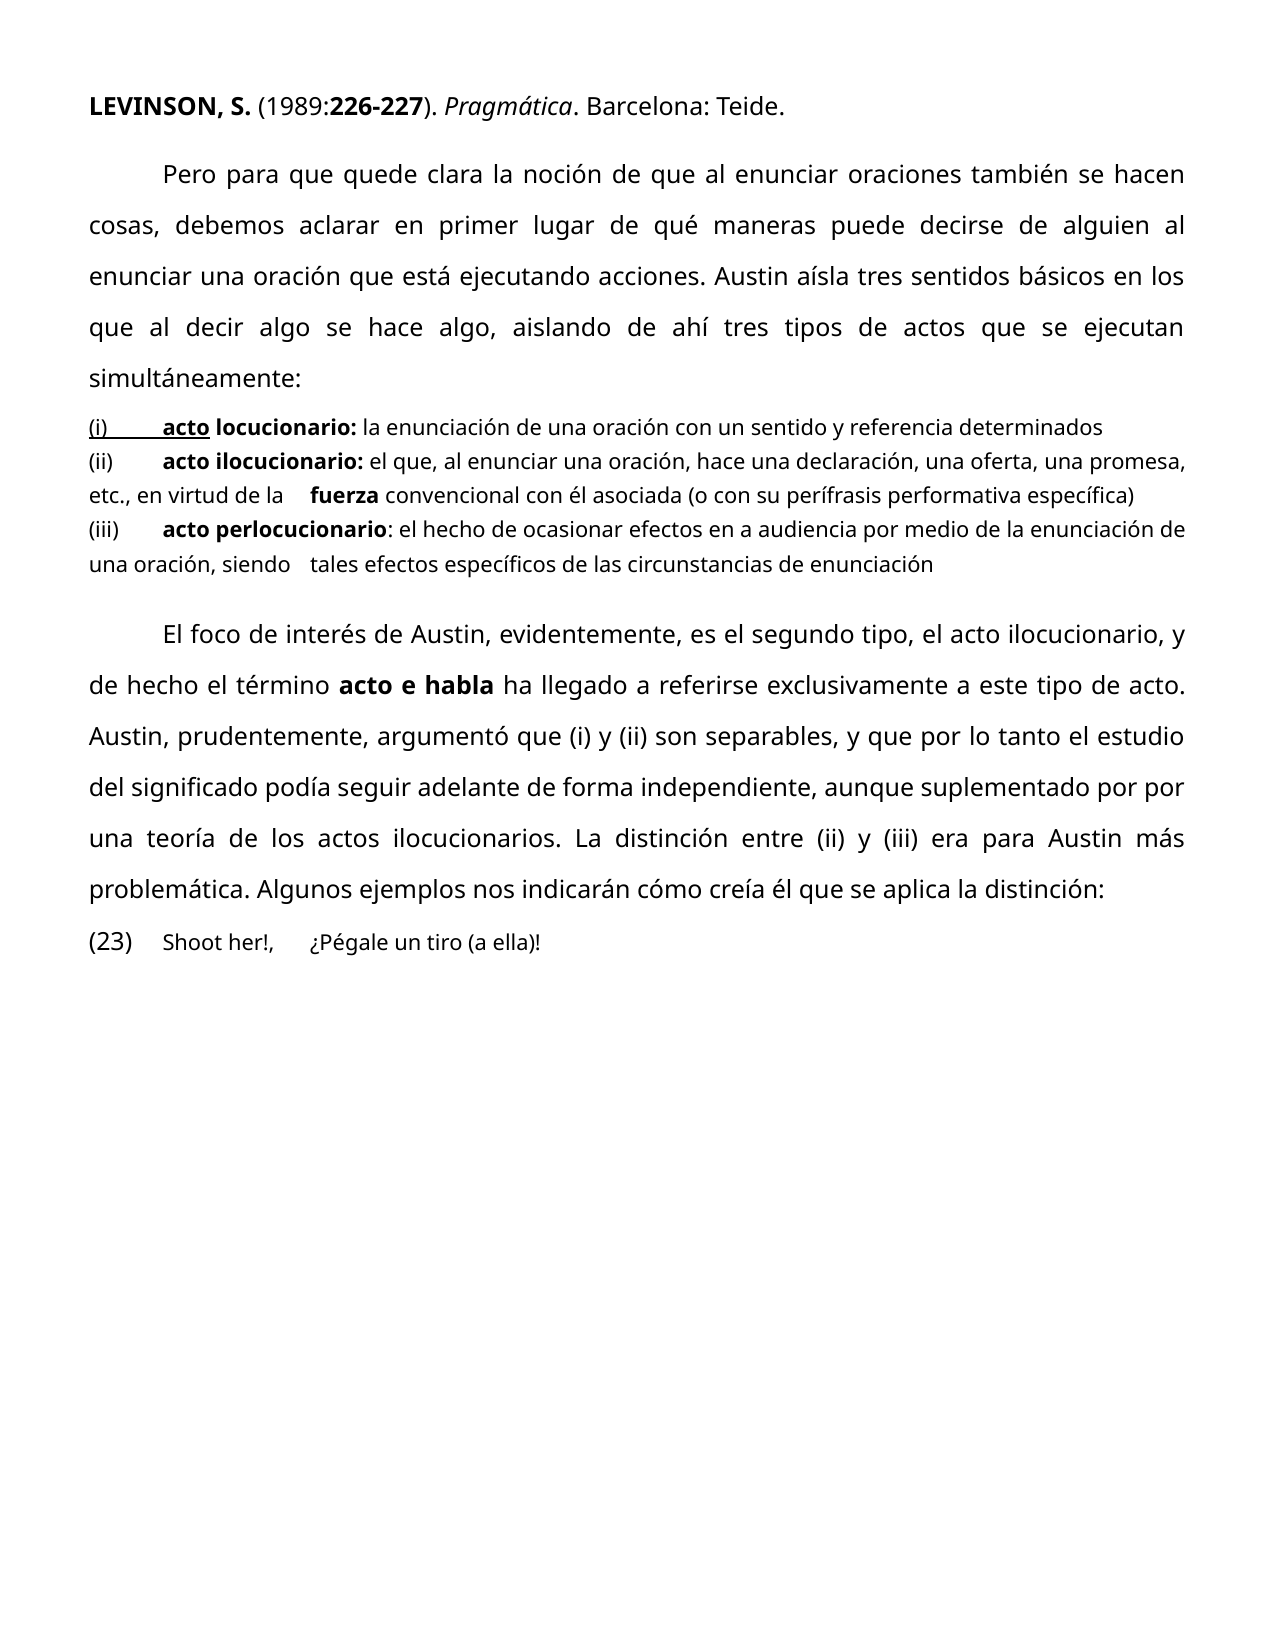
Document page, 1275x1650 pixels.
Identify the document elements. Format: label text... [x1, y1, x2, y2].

text (ii) acto ilocucionario: el que, al enunciar una oración, hace una declaración, una oferta, una promesa, etc., en virtud de la fuerza convencional con él asociada (o con su perífrasis performativa específica) [88, 446, 1186, 510]
text (23) Shoot her!, ¿Pégale un tiro (a ella)! [88, 923, 1186, 957]
text El foco de interés de Austin, evidentemente, es el segundo tipo, el acto ilocucionario, y de hecho el término acto e habla ha llegado a referirse exclusivamente a este tipo de acto. Austin, prudentemente, argumentó que (i) y (ii) son separables, y que por lo tanto el estudio del significado podía seguir adelante de forma independiente, aunque suplementado por por una teoría de los actos ilocucionarios. La distinción entre (ii) y (iii) era para Austin más problemática. Algunos ejemplos nos indicarán cómo creía él que se aplica la distinción: [88, 617, 1186, 906]
text (i) acto locucionario: la enunciación de una oración con un sentido y referencia determinados [88, 412, 1186, 442]
text (iii) acto perlocucionario: el hecho de ocasionar efectos en a audiencia por medio de la enunciación de una oración, siendo tales efectos específicos de las circunstancias de enunciación [88, 514, 1186, 578]
text LEVINSON, S. (1989:226-227). Pragmática. Barcelona: Teide. [88, 88, 1186, 123]
text Pero para que quede clara la noción de que al enunciar oraciones también se hacen cosas, debemos aclarar en primer lugar de qué maneras puede decirse de alguien al enunciar una oración que está ejecutando acciones. Austin aísla tres sentidos básicos en los que al decir algo se hace algo, aislando de ahí tres tipos de actos que se ejecutan simultáneamente: [88, 157, 1186, 395]
